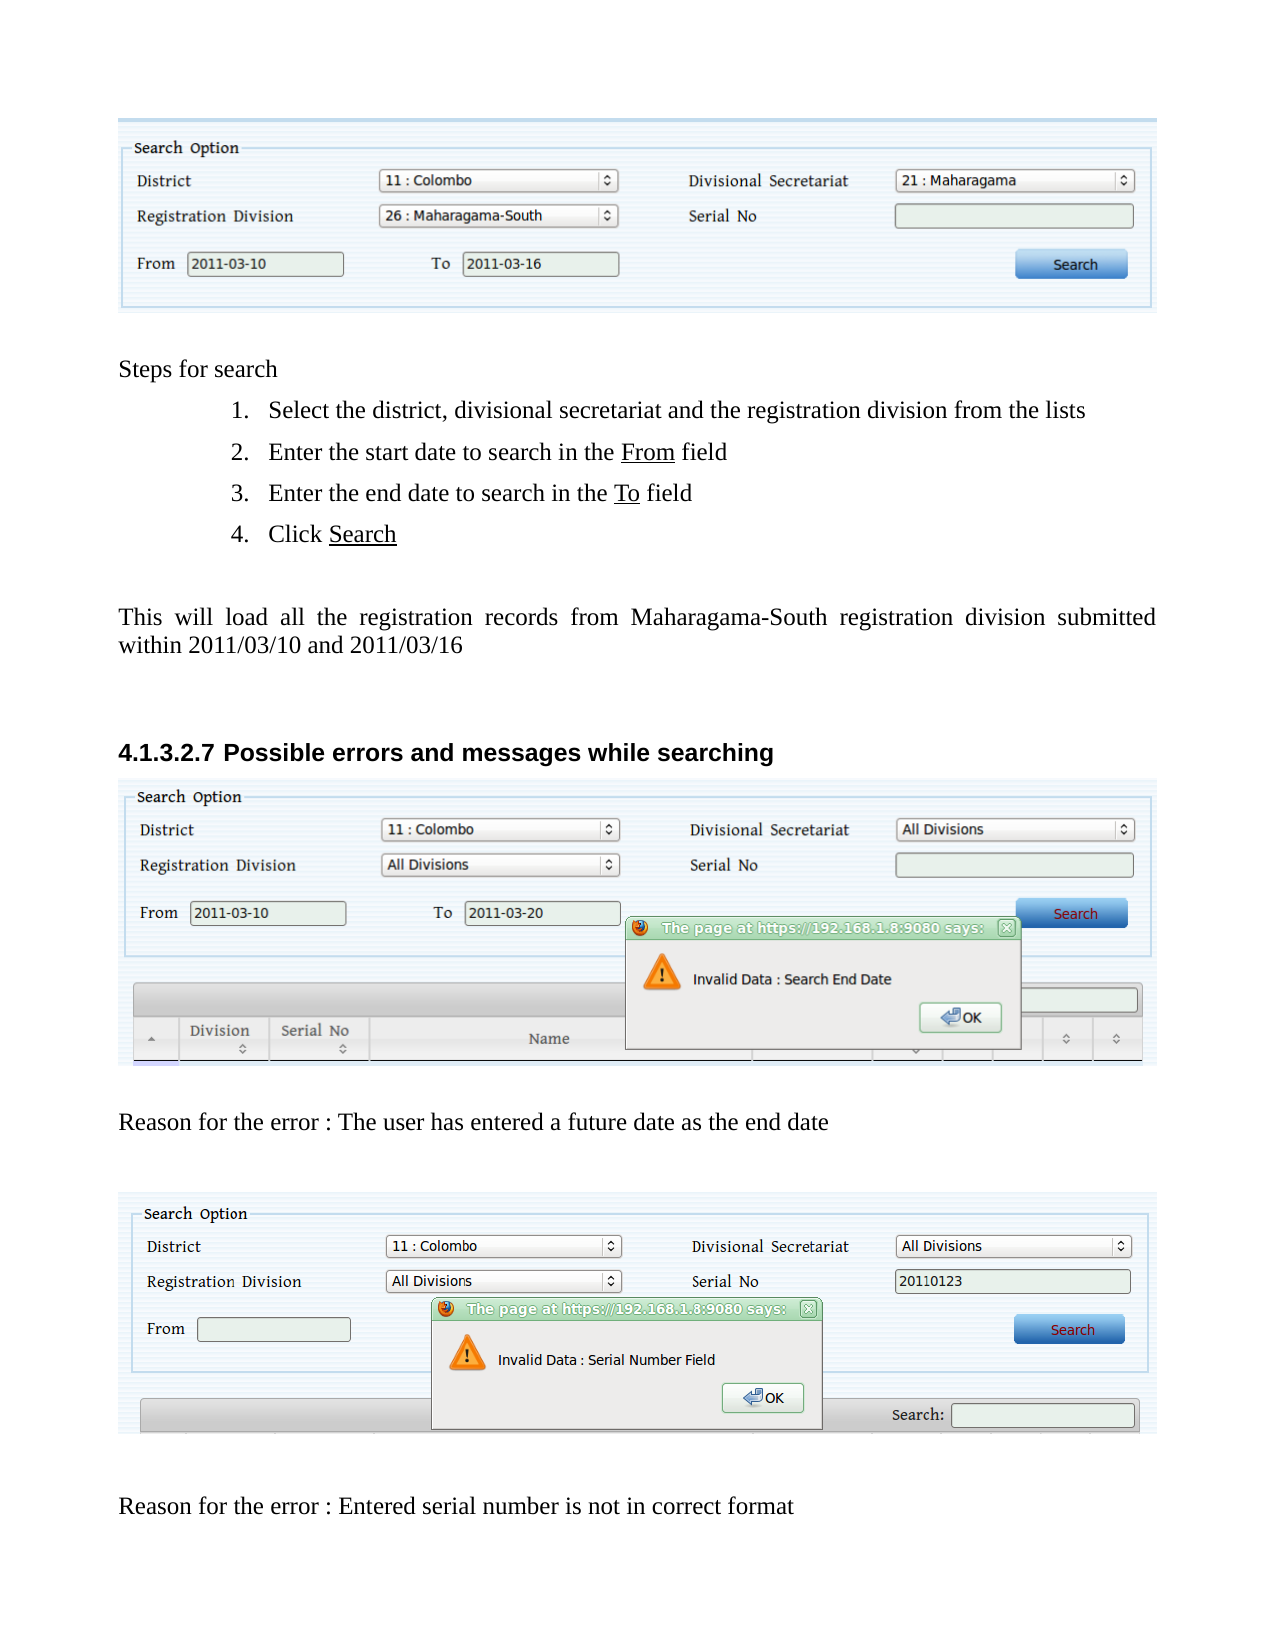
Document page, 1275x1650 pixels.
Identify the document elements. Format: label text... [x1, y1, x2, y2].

text This will load all the registration records from Maharagama-South registration division submitted within 2011/03/10 and 2011/03/16 [118, 602, 1157, 659]
text Reason for the error : Entered serial number is not in correct format [118, 1491, 1157, 1520]
list Enter the end date to search in the To field [231, 478, 1157, 507]
subtitle Possible errors and messages while searching [118, 738, 1157, 766]
list Click Search [231, 519, 1157, 548]
list Enter the start date to search in the From field [231, 437, 1157, 465]
picture [118, 1192, 1157, 1434]
picture [118, 118, 1157, 313]
text Reason for the error : The user has entered a future date as the end date [118, 1107, 1157, 1135]
picture [118, 778, 1157, 1066]
text Steps for search [118, 354, 1157, 383]
list Select the district, divisional secretariat and the registration division from the lists [231, 395, 1157, 424]
